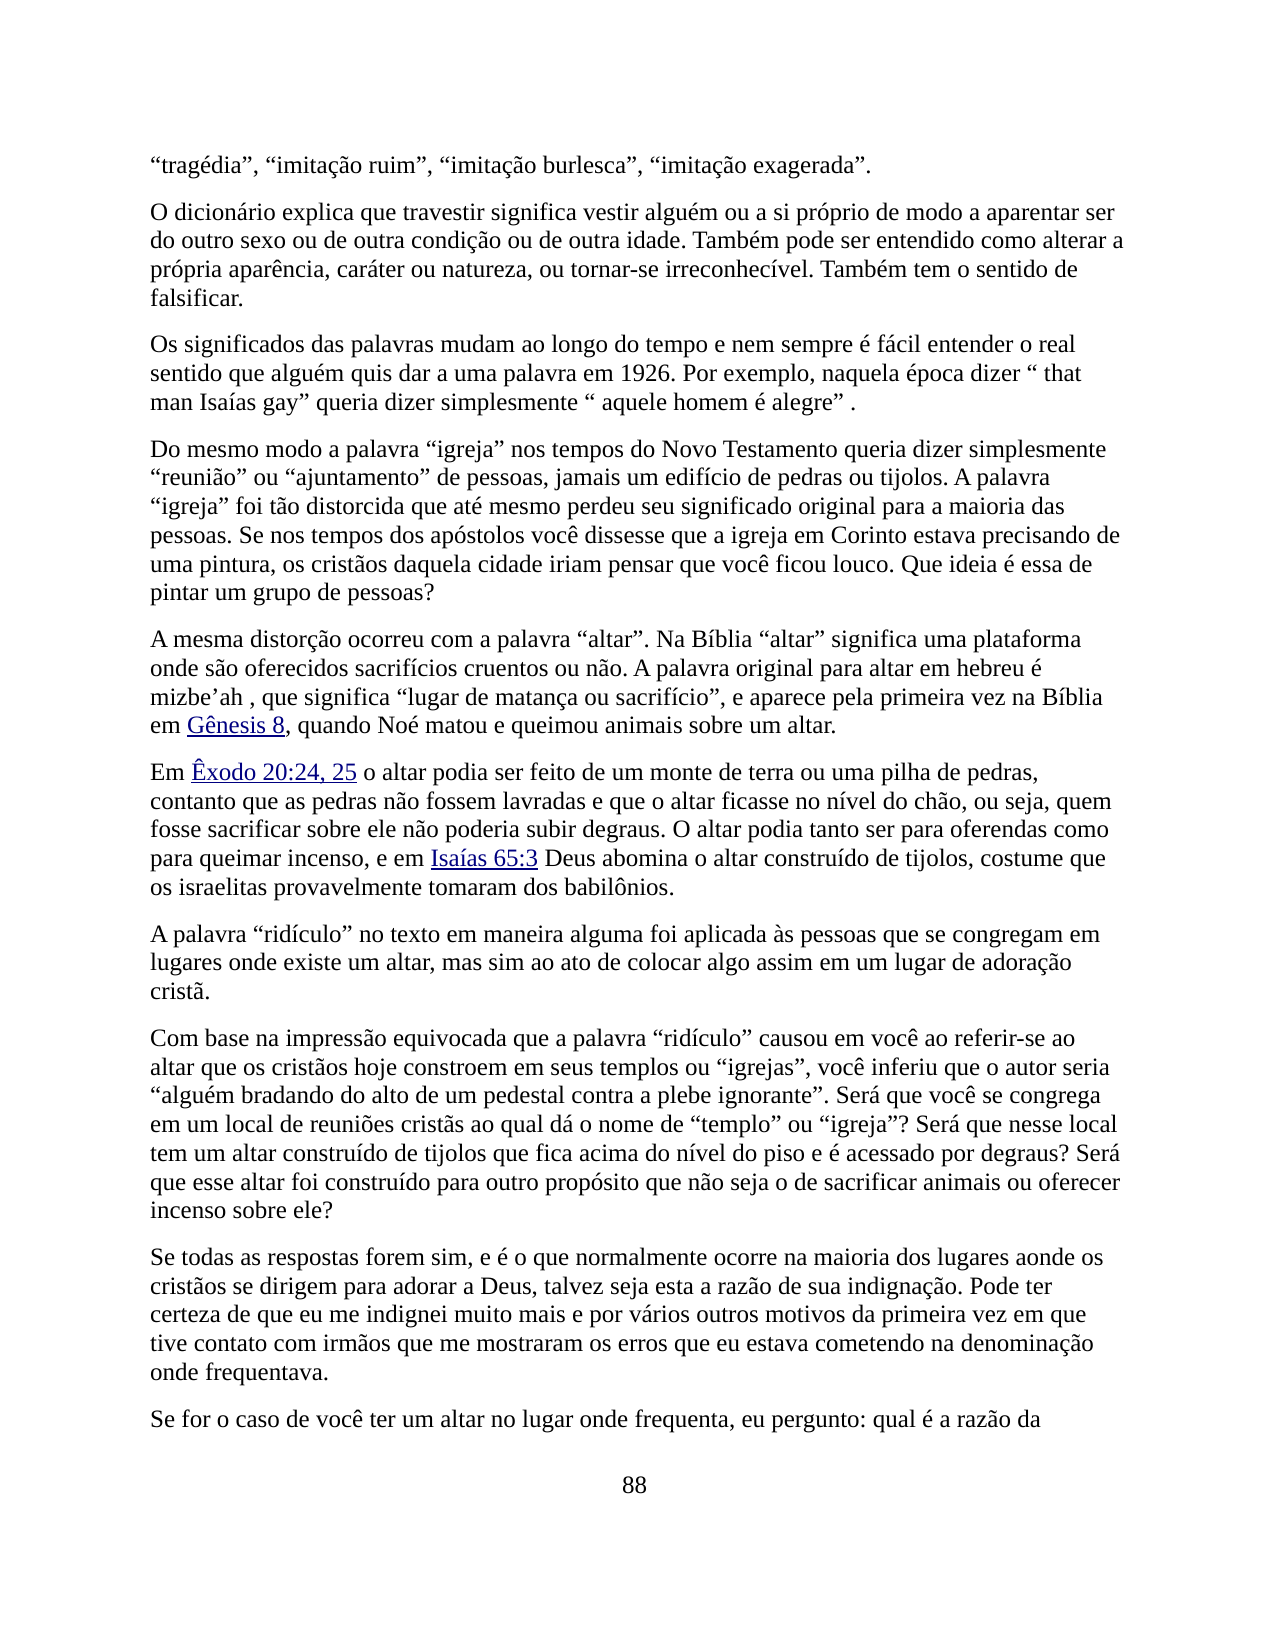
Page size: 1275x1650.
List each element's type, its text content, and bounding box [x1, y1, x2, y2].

text O dicionário explica que travestir significa vestir alguém ou a si próprio de modo a aparentar ser do outro sexo ou de outra condição ou de outra idade. Também pode ser entendido como alterar a própria aparência, caráter ou natureza, ou tornar-se irreconhecível. Também tem o sentido de falsificar. [150, 197, 1125, 312]
text A palavra “ridículo” no texto em maneira alguma foi aplicada às pessoas que se congregam em lugares onde existe um altar, mas sim ao ato de colocar algo assim em um lugar de adoração cristã. [150, 919, 1125, 1005]
text Em Êxodo 20:24, 25 o altar podia ser feito de um monte de terra ou uma pilha de pedras, contanto que as pedras não fossem lavradas e que o altar ficasse no nível do chão, ou seja, quem fosse sacrificar sobre ele não poderia subir degraus. O altar podia tanto ser para oferendas como para queimar incenso, e em Isaías 65:3 Deus abomina o altar construído de tijolos, costume que os israelitas provavelmente tomaram dos babilônios. [150, 757, 1125, 901]
text Com base na impressão equivocada que a palavra “ridículo” causou em você ao referir-se ao altar que os cristãos hoje constroem em seus templos ou “igrejas”, você inferiu que o autor seria “alguém bradando do alto de um pedestal contra a plebe ignorante”. Será que você se congrega em um local de reuniões cristãs ao qual dá o nome de “templo” ou “igreja”? Será que nesse local tem um altar construído de tijolos que fica acima do nível do piso e é acessado por degraus? Será que esse altar foi construído para outro propósito que não seja o de sacrificar animais ou oferecer incenso sobre ele? [150, 1023, 1125, 1224]
text “tragédia”, “imitação ruim”, “imitação burlesca”, “imitação exagerada”. [150, 150, 1125, 179]
text Do mesmo modo a palavra “igreja” nos tempos do Novo Testamento queria dizer simplesmente “reunião” ou “ajuntamento” de pessoas, jamais um edifício de pedras ou tijolos. A palavra “igreja” foi tão distorcida que até mesmo perdeu seu significado original para a maioria das pessoas. Se nos tempos dos apóstolos você dissesse que a igreja em Corinto estava precisando de uma pintura, os cristãos daquela cidade iriam pensar que você ficou louco. Que ideia é essa de pintar um grupo de pessoas? [150, 434, 1125, 606]
text Os significados das palavras mudam ao longo do tempo e nem sempre é fácil entender o real sentido que alguém quis dar a uma palavra em 1926. Por exemplo, naquela época dizer “ that man Isaías gay” queria dizer simplesmente “ aquele homem é alegre” . [150, 329, 1125, 416]
text A mesma distorção ocorreu com a palavra “altar”. Na Bíblia “altar” significa uma plataforma onde são oferecidos sacrifícios cruentos ou não. A palavra original para altar em hebreu é mizbe’ah , que significa “lugar de matança ou sacrifício”, e aparece pela primeira vez na Bíblia em Gênesis 8, quando Noé matou e queimou animais sobre um altar. [150, 624, 1125, 739]
text Se todas as respostas forem sim, e é o que normalmente ocorre na maioria dos lugares aonde os cristãos se dirigem para adorar a Deus, talvez seja esta a razão de sua indignação. Pode ter certeza de que eu me indignei muito mais e por vários outros motivos da primeira vez em que tive contato com irmãos que me mostraram os erros que eu estava cometendo na denominação onde frequentava. [150, 1242, 1125, 1386]
text Se for o caso de você ter um altar no lugar onde frequenta, eu pergunto: qual é a razão da [150, 1404, 1125, 1432]
